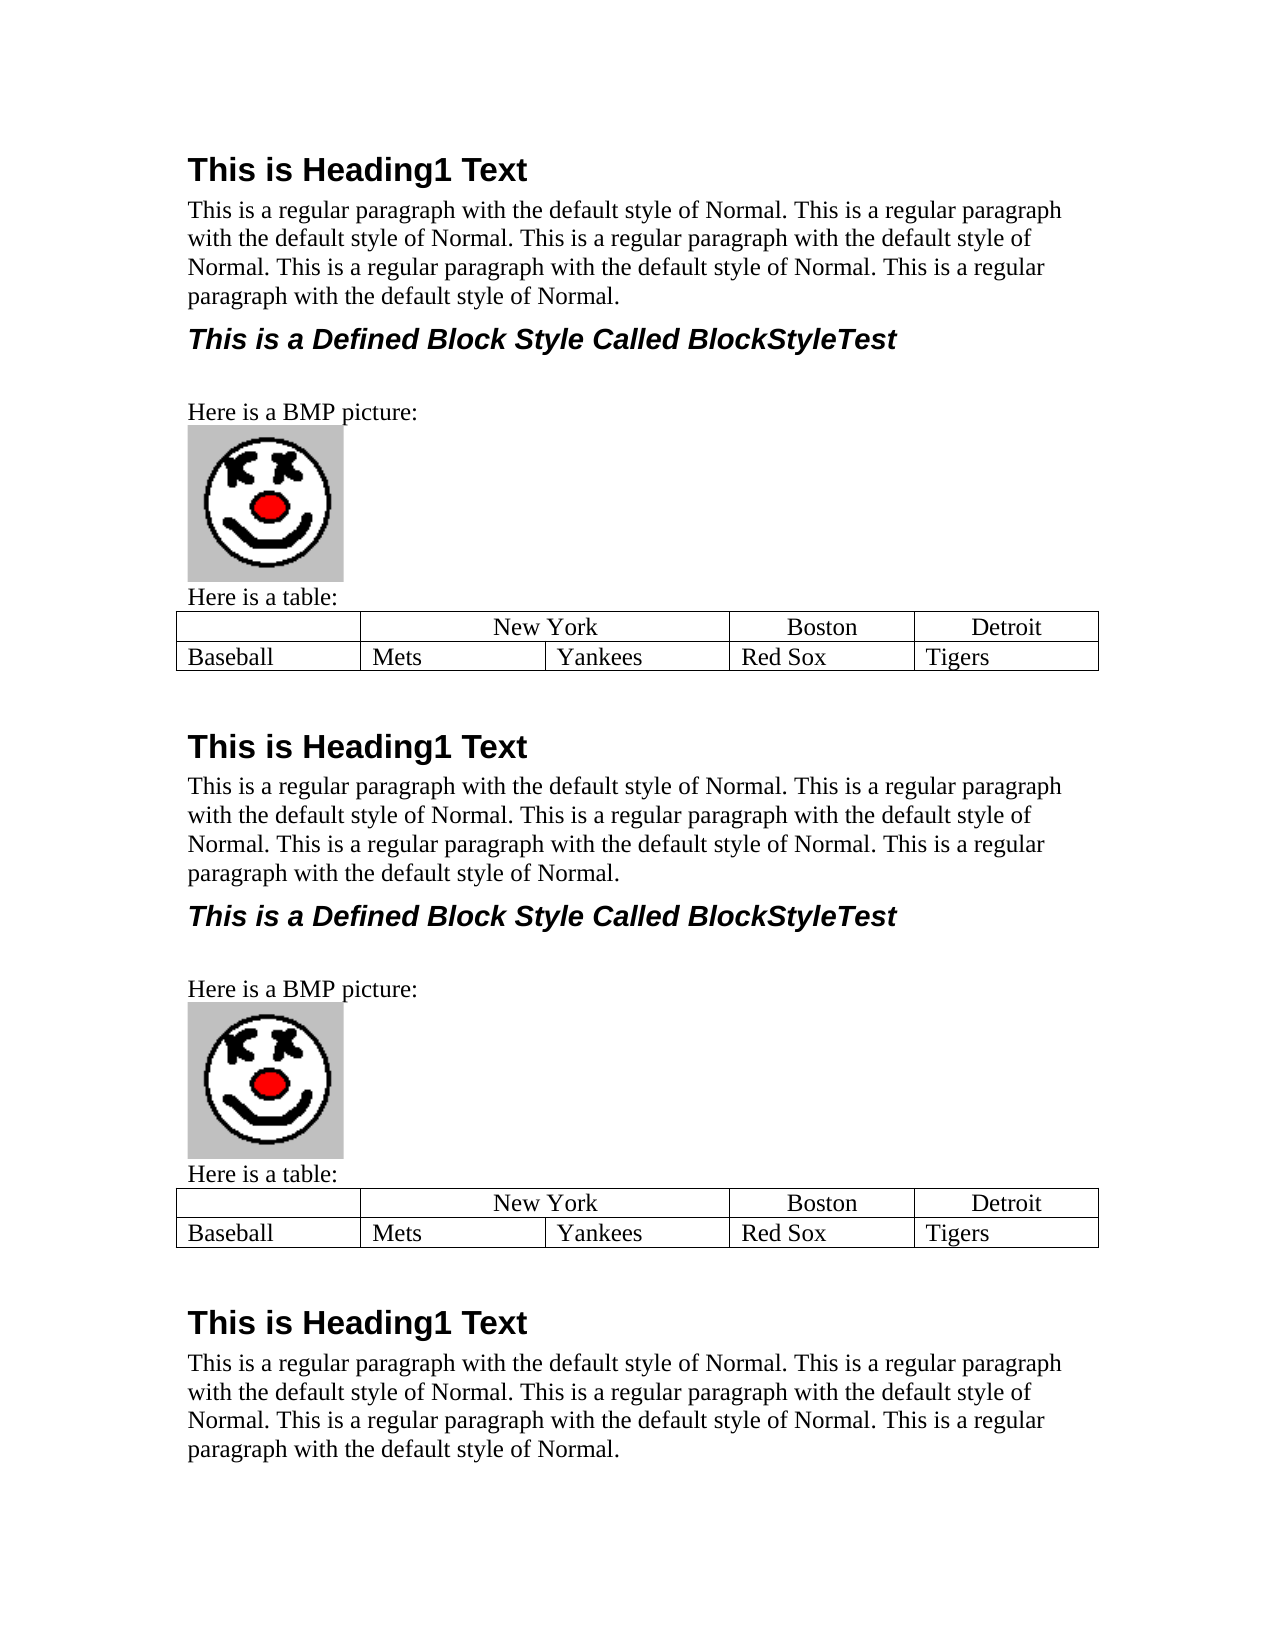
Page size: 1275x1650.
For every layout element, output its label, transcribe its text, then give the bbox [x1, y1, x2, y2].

text This is a regular paragraph with the default style of Normal. This is a regular paragraph with the default style of Normal. This is a regular paragraph with the default style of Normal. This is a regular paragraph with the default style of Normal. This is a regular paragraph with the default style of Normal. [187, 195, 1087, 310]
table_cell Red Sox [730, 1218, 914, 1247]
table_cell Red Sox [730, 642, 914, 670]
table_cell Yankees [546, 1218, 729, 1247]
table_header [177, 612, 360, 641]
table_cell Baseball [177, 642, 360, 670]
text Here is a BMP picture: [187, 974, 1087, 1002]
text Here is a table: [187, 1159, 1087, 1187]
text This is a Defined Block Style Called BlockStyleTest [187, 899, 1087, 932]
table_header Boston [730, 612, 914, 641]
table_header [177, 1189, 360, 1217]
subtitle This is Heading1 Text [187, 727, 1087, 765]
table_cell Mets [361, 642, 545, 670]
table_cell Tigers [915, 1218, 1098, 1247]
table_cell Tigers [915, 642, 1098, 670]
table_cell Baseball [177, 1218, 360, 1247]
table_header Boston [730, 1189, 914, 1217]
text This is a regular paragraph with the default style of Normal. This is a regular paragraph with the default style of Normal. This is a regular paragraph with the default style of Normal. This is a regular paragraph with the default style of Normal. This is a regular paragraph with the default style of Normal. [187, 771, 1087, 886]
text This is a regular paragraph with the default style of Normal. This is a regular paragraph with the default style of Normal. This is a regular paragraph with the default style of Normal. This is a regular paragraph with the default style of Normal. This is a regular paragraph with the default style of Normal. [187, 1348, 1087, 1463]
subtitle This is Heading1 Text [187, 150, 1087, 188]
table_cell Yankees [546, 642, 729, 670]
text Here is a table: [187, 582, 1087, 611]
table_header New York [361, 1189, 729, 1217]
subtitle This is Heading1 Text [187, 1303, 1087, 1342]
table_header New York [361, 612, 729, 641]
table_cell Mets [361, 1218, 545, 1247]
table_header Detroit [915, 612, 1098, 641]
picture [187, 1002, 344, 1159]
table_header Detroit [915, 1189, 1098, 1217]
text Here is a BMP picture: [187, 397, 1087, 426]
text This is a Defined Block Style Called BlockStyleTest [187, 322, 1087, 356]
picture [187, 425, 344, 582]
